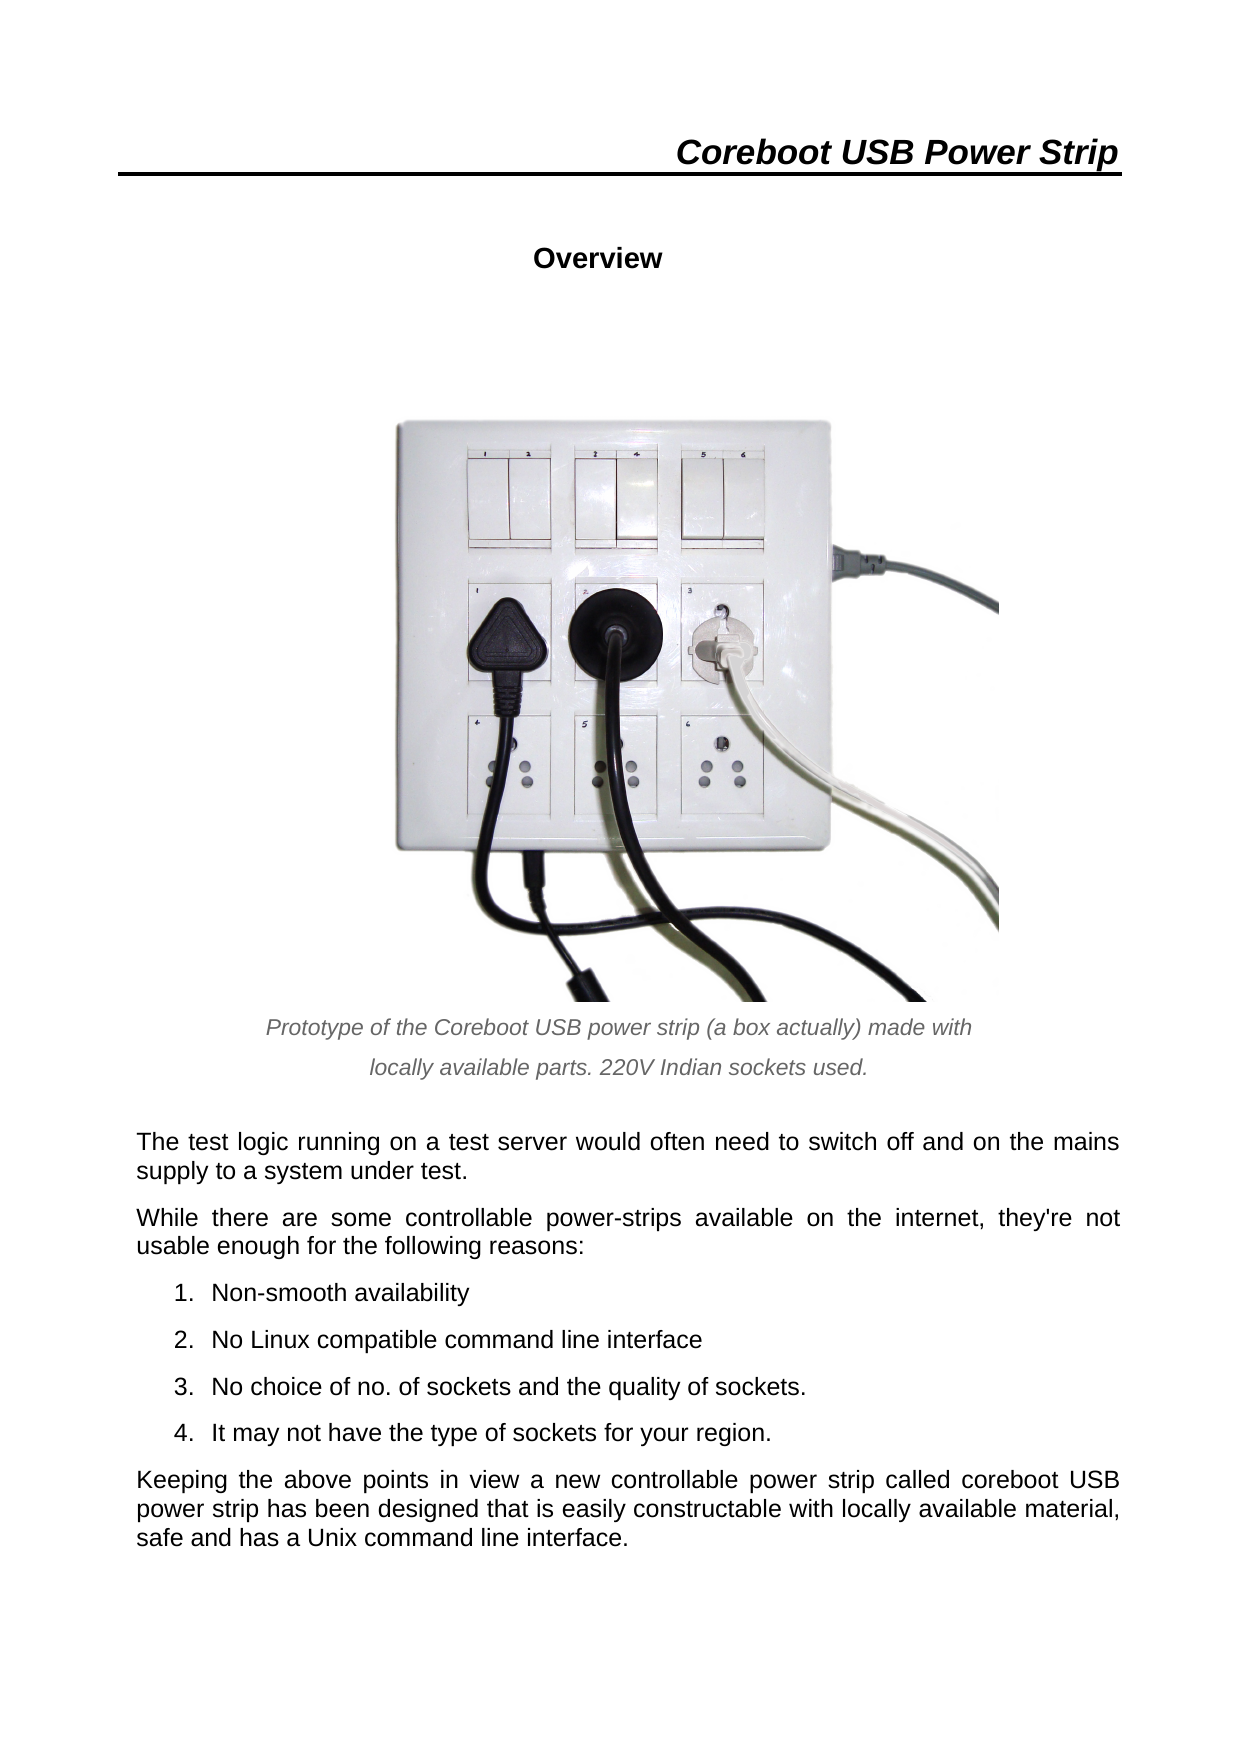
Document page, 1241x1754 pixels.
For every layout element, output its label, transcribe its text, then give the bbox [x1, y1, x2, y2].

list While there are some controllable power-strips available on the internet, they're not usable enough for the following reasons: [136, 1202, 1122, 1260]
list It may not have the type of sockets for your region. [174, 1418, 1122, 1447]
list Non-smooth availability [174, 1278, 1122, 1307]
list No choice of no. of sockets and the quality of sockets. [174, 1372, 1122, 1400]
list Prototype of the Coreboot USB power strip (a box actually) made with locally available parts. 220V Indian sockets used. [242, 1002, 999, 1080]
list The test logic running on a test server would often need to switch off and on the mains supply to a system under test. [136, 1127, 1122, 1184]
subtitle Coreboot USB Power Strip [118, 132, 1122, 172]
list Keeping the above points in view a new controllable power strip called coreboot USB power strip has been designed that is easily constructable with locally available material, safe and has a Unix command line interface. [136, 1465, 1122, 1551]
picture [241, 296, 999, 1002]
subtitle Overview [130, 241, 1065, 274]
list No Linux compatible command line interface [174, 1325, 1122, 1353]
